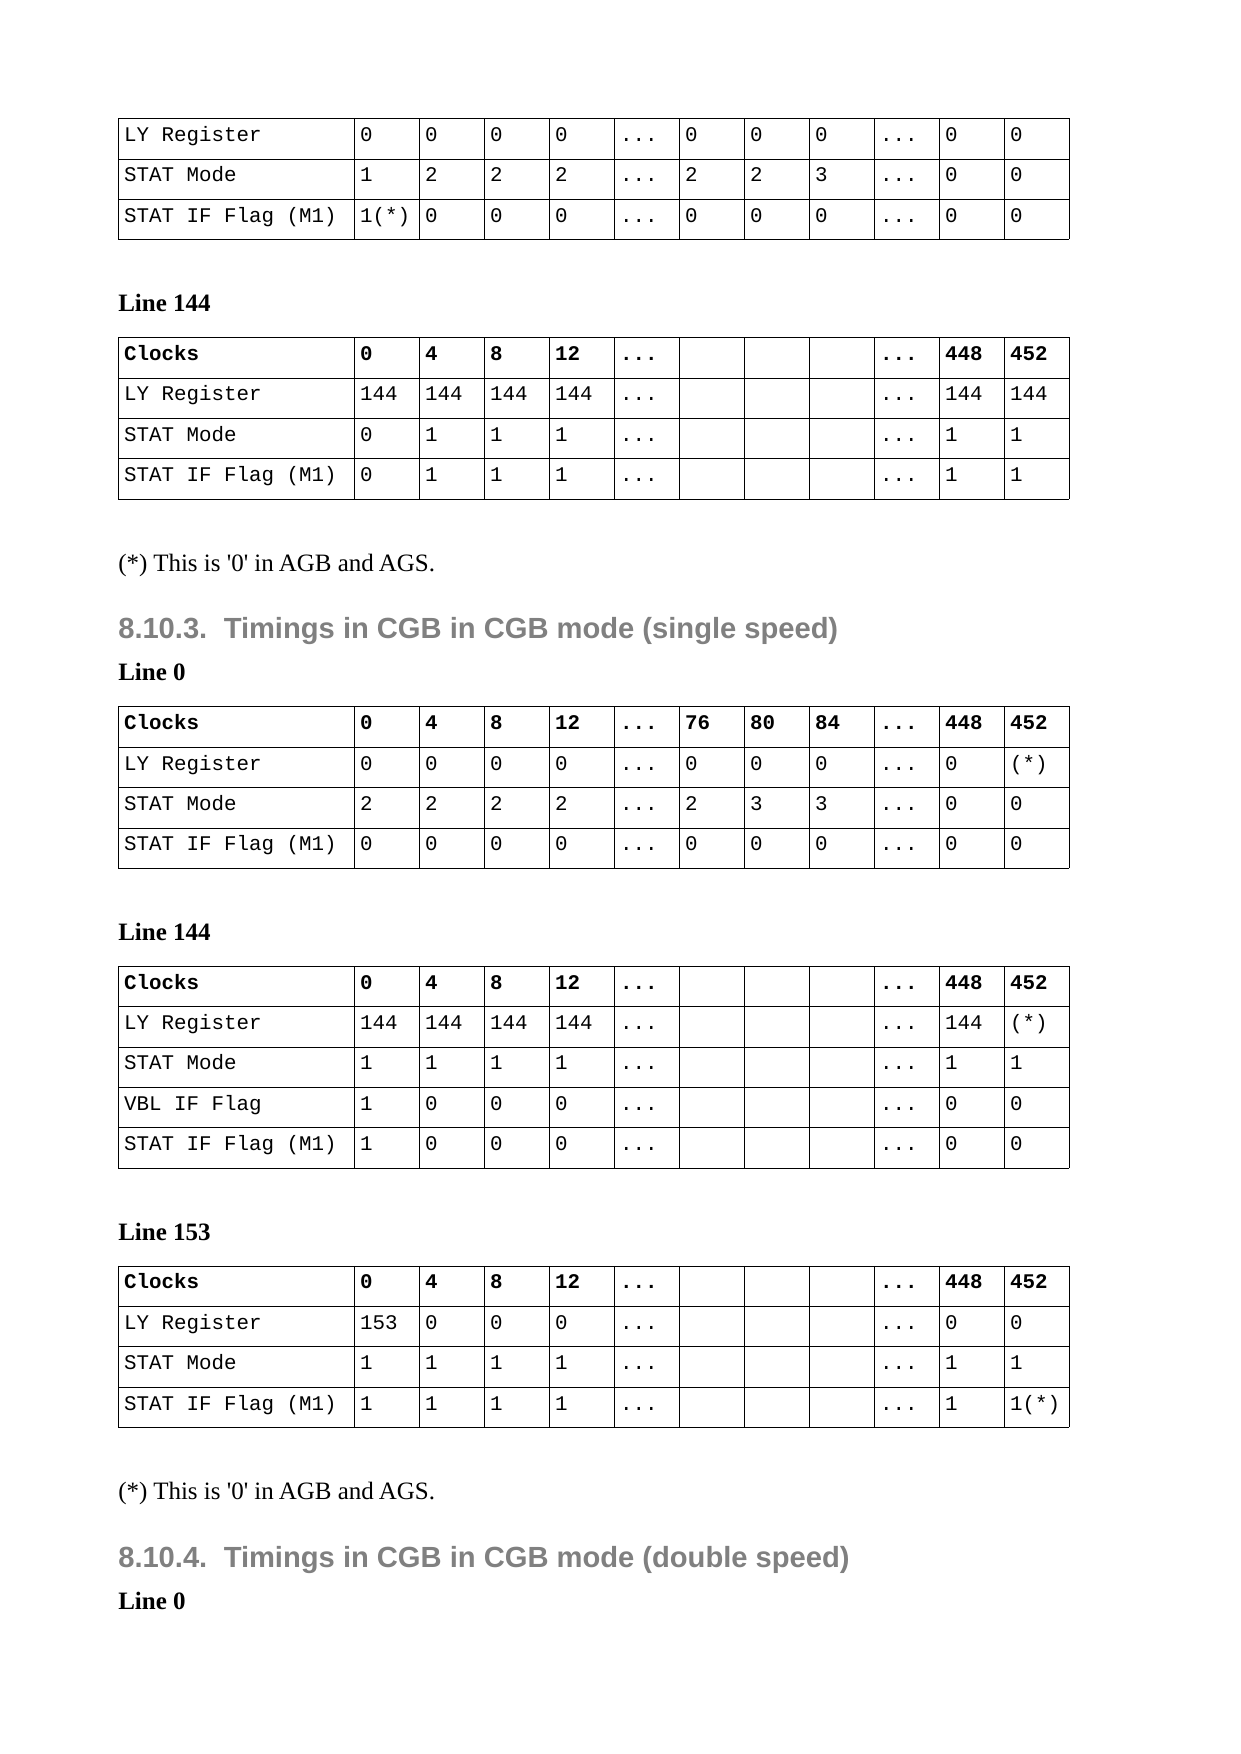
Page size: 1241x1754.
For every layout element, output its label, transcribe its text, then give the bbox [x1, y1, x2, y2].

table_cell ... [875, 200, 939, 239]
table_cell 0 [355, 829, 419, 868]
table_cell 1 [355, 1347, 419, 1387]
table_cell (*) [1005, 1007, 1069, 1047]
table_cell 0 [745, 748, 809, 787]
table_cell [745, 1307, 809, 1346]
table_header 12 [550, 967, 614, 1006]
table_cell LY Register [119, 119, 354, 158]
table_cell 1 [550, 1048, 614, 1087]
table_cell [745, 1007, 809, 1047]
table_cell 1 [485, 1347, 549, 1387]
table_cell [810, 1307, 874, 1346]
table_header 0 [355, 707, 419, 747]
table_cell STAT IF Flag (M1) [119, 1128, 354, 1167]
table_header 4 [420, 338, 484, 378]
table_cell ... [875, 829, 939, 868]
table_cell 1 [355, 1128, 419, 1167]
table_header 448 [940, 967, 1004, 1006]
table_cell STAT IF Flag (M1) [119, 459, 354, 498]
table_cell 0 [1005, 119, 1069, 158]
table_cell 0 [355, 748, 419, 787]
table_cell 0 [355, 119, 419, 158]
table_cell STAT Mode [119, 1048, 354, 1087]
table_cell ... [615, 829, 679, 868]
table_cell [810, 1388, 874, 1427]
table_cell 0 [680, 119, 744, 158]
table_header 8 [485, 967, 549, 1006]
table_cell ... [875, 1128, 939, 1167]
table_cell [745, 1048, 809, 1087]
table_cell [810, 379, 874, 418]
table_cell 1 [485, 459, 549, 498]
table_header [680, 1267, 744, 1306]
table_cell 0 [1005, 1307, 1069, 1346]
table_cell ... [875, 1088, 939, 1127]
table_cell [680, 1388, 744, 1427]
table_header 4 [420, 1267, 484, 1306]
table_cell 0 [745, 829, 809, 868]
table_header ... [875, 707, 939, 747]
table_cell ... [875, 119, 939, 158]
table_cell 1 [420, 1388, 484, 1427]
table_cell 0 [485, 1128, 549, 1167]
table_cell 1(*) [1005, 1388, 1069, 1427]
table_cell 1(*) [355, 200, 419, 239]
table_cell 0 [940, 829, 1004, 868]
table_cell 0 [550, 1088, 614, 1127]
table_header Clocks [119, 1267, 354, 1306]
table_cell 2 [550, 788, 614, 827]
table_cell ... [875, 1388, 939, 1427]
table_cell ... [875, 379, 939, 418]
table_cell ... [875, 748, 939, 787]
table_cell 0 [810, 748, 874, 787]
table_header ... [615, 707, 679, 747]
table_cell [680, 419, 744, 458]
table_cell ... [615, 788, 679, 827]
table_header 8 [485, 338, 549, 378]
table_cell LY Register [119, 379, 354, 418]
table_cell 144 [420, 1007, 484, 1047]
table_cell 1 [420, 459, 484, 498]
table_cell 144 [485, 1007, 549, 1047]
text (*) This is '0' in AGB and AGS. [118, 548, 1122, 576]
table_cell 0 [745, 200, 809, 239]
table_header 448 [940, 338, 1004, 378]
table_cell ... [615, 748, 679, 787]
table_cell 1 [420, 1347, 484, 1387]
table_cell LY Register [119, 1007, 354, 1047]
table_cell 1 [940, 1048, 1004, 1087]
table_cell ... [875, 160, 939, 199]
text Line 144 [118, 917, 1122, 946]
table_cell [810, 1007, 874, 1047]
table_cell STAT Mode [119, 788, 354, 827]
table_cell 1 [485, 419, 549, 458]
table_header 4 [420, 967, 484, 1006]
table_header 452 [1005, 967, 1069, 1006]
table_cell 0 [1005, 160, 1069, 199]
table_cell 0 [485, 748, 549, 787]
table_cell 2 [485, 160, 549, 199]
table_cell 0 [550, 119, 614, 158]
table_cell 144 [355, 1007, 419, 1047]
table_cell ... [615, 1307, 679, 1346]
table_header 452 [1005, 338, 1069, 378]
table_cell 1 [1005, 459, 1069, 498]
table_cell ... [615, 1088, 679, 1127]
table_cell 1 [420, 419, 484, 458]
table_cell 0 [810, 200, 874, 239]
table_cell ... [875, 788, 939, 827]
table_cell 0 [485, 119, 549, 158]
table_cell 144 [940, 1007, 1004, 1047]
table_cell 1 [420, 1048, 484, 1087]
table_header [810, 1267, 874, 1306]
table_cell 144 [940, 379, 1004, 418]
table_cell ... [875, 419, 939, 458]
table_cell 153 [355, 1307, 419, 1346]
table_cell 2 [680, 160, 744, 199]
table_cell 1 [550, 459, 614, 498]
table_cell 0 [680, 200, 744, 239]
table_cell 0 [485, 1088, 549, 1127]
table_cell 3 [810, 788, 874, 827]
table_cell [745, 459, 809, 498]
table_cell 2 [550, 160, 614, 199]
table_header [680, 967, 744, 1006]
table_cell [680, 1048, 744, 1087]
table_cell ... [875, 1048, 939, 1087]
table_cell ... [615, 1128, 679, 1167]
table_cell 0 [420, 200, 484, 239]
table_cell 0 [1005, 1088, 1069, 1127]
table_cell ... [875, 1007, 939, 1047]
table_cell 1 [940, 1388, 1004, 1427]
table_cell 0 [420, 1088, 484, 1127]
table_cell 1 [485, 1388, 549, 1427]
table_cell 0 [940, 748, 1004, 787]
table_cell 1 [355, 1388, 419, 1427]
table_header ... [875, 1267, 939, 1306]
table_cell 0 [485, 829, 549, 868]
table_cell [810, 1347, 874, 1387]
table_cell [810, 1088, 874, 1127]
table_cell 1 [1005, 419, 1069, 458]
table_header 0 [355, 967, 419, 1006]
table_cell 0 [1005, 788, 1069, 827]
table_cell ... [615, 379, 679, 418]
table_cell 0 [550, 748, 614, 787]
table_cell 2 [420, 788, 484, 827]
table_cell [680, 1128, 744, 1167]
table_cell 0 [355, 419, 419, 458]
table_cell 1 [550, 1388, 614, 1427]
table_header Clocks [119, 707, 354, 747]
table_cell 0 [420, 1128, 484, 1167]
table_cell 1 [550, 419, 614, 458]
table_cell 144 [550, 379, 614, 418]
table_cell [745, 1128, 809, 1167]
table_cell 2 [355, 788, 419, 827]
text Line 0 [118, 1586, 1122, 1614]
table_cell 0 [550, 200, 614, 239]
table_cell 0 [940, 788, 1004, 827]
table_cell STAT Mode [119, 160, 354, 199]
table_header [680, 338, 744, 378]
table_cell 1 [940, 419, 1004, 458]
table_header 76 [680, 707, 744, 747]
table_cell STAT IF Flag (M1) [119, 829, 354, 868]
table_cell 1 [1005, 1048, 1069, 1087]
table_cell 0 [485, 200, 549, 239]
table_cell 0 [940, 160, 1004, 199]
table_header 12 [550, 707, 614, 747]
table_header 8 [485, 1267, 549, 1306]
table_header ... [615, 338, 679, 378]
table_cell 0 [550, 1128, 614, 1167]
table_cell 1 [550, 1347, 614, 1387]
table_cell [680, 379, 744, 418]
table_header 8 [485, 707, 549, 747]
table_cell ... [875, 1307, 939, 1346]
table_cell 3 [810, 160, 874, 199]
table_cell [810, 1048, 874, 1087]
table_cell ... [615, 1007, 679, 1047]
table_cell [680, 1347, 744, 1387]
table_cell 0 [420, 119, 484, 158]
table_cell 0 [1005, 200, 1069, 239]
table_header 0 [355, 1267, 419, 1306]
table_header ... [615, 1267, 679, 1306]
table_header 452 [1005, 1267, 1069, 1306]
table_cell 0 [485, 1307, 549, 1346]
table_header [745, 1267, 809, 1306]
table_cell [680, 1088, 744, 1127]
table_cell [745, 379, 809, 418]
table_cell ... [615, 200, 679, 239]
table_header 448 [940, 1267, 1004, 1306]
table_cell 3 [745, 788, 809, 827]
table_header 12 [550, 1267, 614, 1306]
table_cell [680, 459, 744, 498]
table_cell 1 [940, 459, 1004, 498]
table_cell STAT IF Flag (M1) [119, 1388, 354, 1427]
table_cell 0 [355, 459, 419, 498]
table_cell 0 [420, 829, 484, 868]
table_cell STAT Mode [119, 419, 354, 458]
table_cell ... [615, 1347, 679, 1387]
table_cell 0 [420, 1307, 484, 1346]
text Line 153 [118, 1217, 1122, 1245]
text (*) This is '0' in AGB and AGS. [118, 1476, 1122, 1505]
table_cell 144 [420, 379, 484, 418]
table_cell 1 [1005, 1347, 1069, 1387]
table_cell 0 [810, 119, 874, 158]
table_cell 0 [745, 119, 809, 158]
table_header [745, 967, 809, 1006]
table_cell [745, 419, 809, 458]
table_cell [680, 1007, 744, 1047]
subtitle Timings in CGB in CGB mode (single speed) [118, 611, 1122, 645]
table_header ... [875, 967, 939, 1006]
table_cell 1 [355, 1088, 419, 1127]
table_cell [745, 1347, 809, 1387]
table_cell ... [615, 119, 679, 158]
text Line 0 [118, 657, 1122, 686]
table_header 448 [940, 707, 1004, 747]
table_header [810, 338, 874, 378]
table_header ... [875, 338, 939, 378]
table_cell 144 [1005, 379, 1069, 418]
table_cell 1 [355, 160, 419, 199]
table_cell 2 [485, 788, 549, 827]
table_cell ... [615, 419, 679, 458]
table_header 84 [810, 707, 874, 747]
table_cell 144 [355, 379, 419, 418]
text Line 144 [118, 288, 1122, 317]
table_cell 0 [550, 829, 614, 868]
table_header ... [615, 967, 679, 1006]
table_header 0 [355, 338, 419, 378]
table_cell ... [615, 1388, 679, 1427]
table_cell [680, 1307, 744, 1346]
table_cell 1 [485, 1048, 549, 1087]
table_cell VBL IF Flag [119, 1088, 354, 1127]
subtitle Timings in CGB in CGB mode (double speed) [118, 1540, 1122, 1573]
table_header Clocks [119, 967, 354, 1006]
table_cell 0 [1005, 1128, 1069, 1167]
table_cell 2 [680, 788, 744, 827]
table_cell 0 [940, 1088, 1004, 1127]
table_cell [810, 459, 874, 498]
table_cell ... [615, 1048, 679, 1087]
table_cell [745, 1388, 809, 1427]
table_cell 0 [940, 119, 1004, 158]
table_cell LY Register [119, 1307, 354, 1346]
table_cell LY Register [119, 748, 354, 787]
table_cell ... [875, 459, 939, 498]
table_cell 0 [420, 748, 484, 787]
table_cell 144 [485, 379, 549, 418]
table_cell STAT Mode [119, 1347, 354, 1387]
table_cell 0 [550, 1307, 614, 1346]
table_header 452 [1005, 707, 1069, 747]
table_header 80 [745, 707, 809, 747]
table_cell (*) [1005, 748, 1069, 787]
table_header [745, 338, 809, 378]
table_cell ... [875, 1347, 939, 1387]
table_cell 0 [680, 748, 744, 787]
table_cell 144 [550, 1007, 614, 1047]
table_cell 1 [940, 1347, 1004, 1387]
table_cell ... [615, 160, 679, 199]
table_cell 0 [940, 1128, 1004, 1167]
table_cell STAT IF Flag (M1) [119, 200, 354, 239]
table_header [810, 967, 874, 1006]
table_cell 1 [355, 1048, 419, 1087]
table_cell 0 [680, 829, 744, 868]
table_header Clocks [119, 338, 354, 378]
table_cell [810, 419, 874, 458]
table_cell 0 [940, 1307, 1004, 1346]
table_header 4 [420, 707, 484, 747]
table_cell ... [615, 459, 679, 498]
table_cell [810, 1128, 874, 1167]
table_cell 2 [420, 160, 484, 199]
table_cell 0 [1005, 829, 1069, 868]
table_cell 2 [745, 160, 809, 199]
table_header 12 [550, 338, 614, 378]
table_cell 0 [940, 200, 1004, 239]
table_cell [745, 1088, 809, 1127]
table_cell 0 [810, 829, 874, 868]
